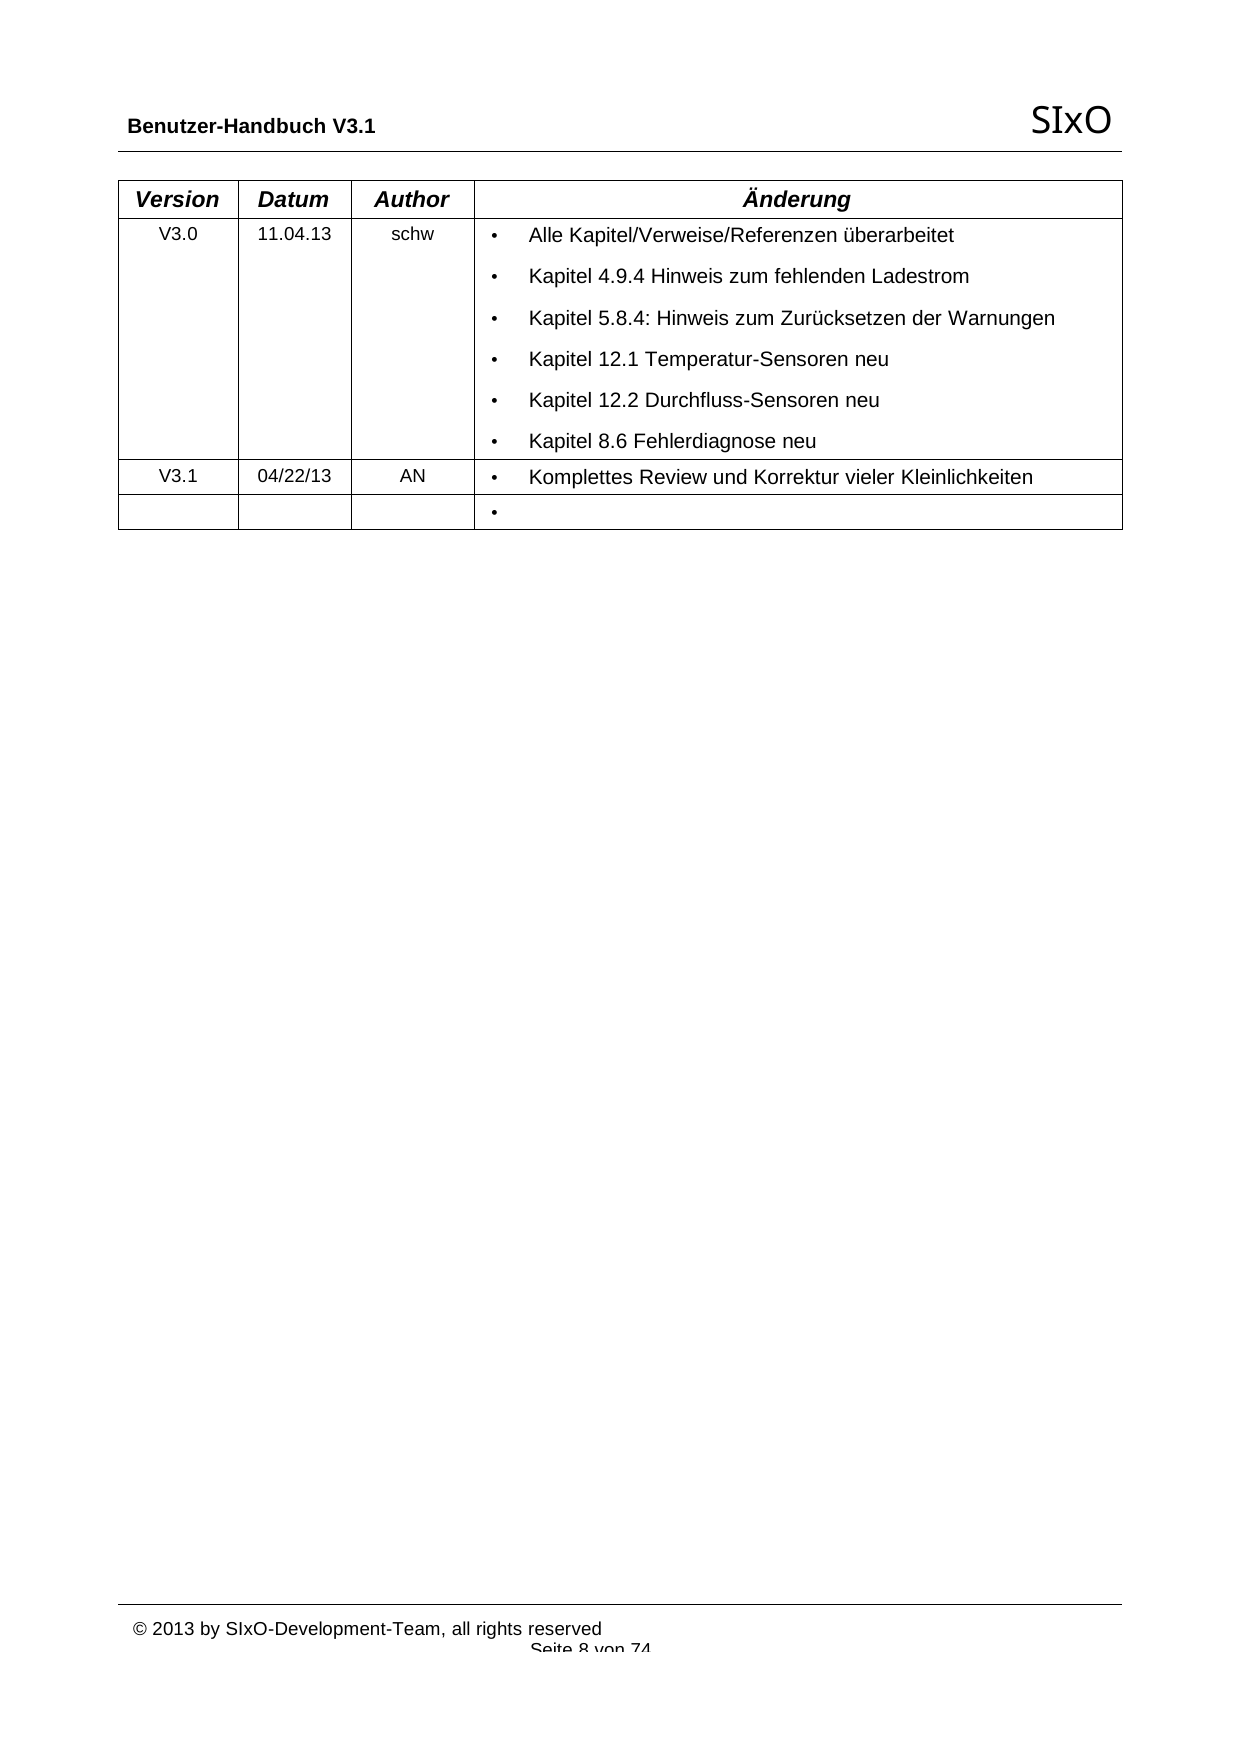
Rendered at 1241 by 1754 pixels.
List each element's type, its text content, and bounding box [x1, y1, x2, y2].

table_cell [352, 495, 474, 529]
table_cell 11.04.13 [239, 219, 351, 459]
table_cell [119, 495, 238, 529]
table_header Datum [239, 181, 351, 218]
table_cell AN [352, 460, 474, 494]
table_cell V3.0 [119, 219, 238, 459]
table_header Version [119, 181, 238, 218]
table_cell 22.04.13 [239, 460, 351, 494]
table_cell [475, 495, 1122, 529]
table_cell V3.1 [119, 460, 238, 494]
table_cell Komplettes Review und Korrektur vieler Kleinlichkeiten [475, 460, 1122, 494]
table_cell schw [352, 219, 474, 459]
table_header Author [352, 181, 474, 218]
table_cell Alle Kapitel/Verweise/Referenzen überarbeitet Kapitel 4.9.4 Hinweis zum fehlenden Ladestrom Kapitel 5.8.4: Hinweis zum Zurücksetzen der Warnungen Kapitel 12.1 Temperatur-Sensoren neu Kapitel 12.2 Durchfluss-Sensoren neu Kapitel 8.6 Fehlerdiagnose neu [475, 219, 1122, 459]
table_cell [239, 495, 351, 529]
table_header Änderung [475, 181, 1122, 218]
